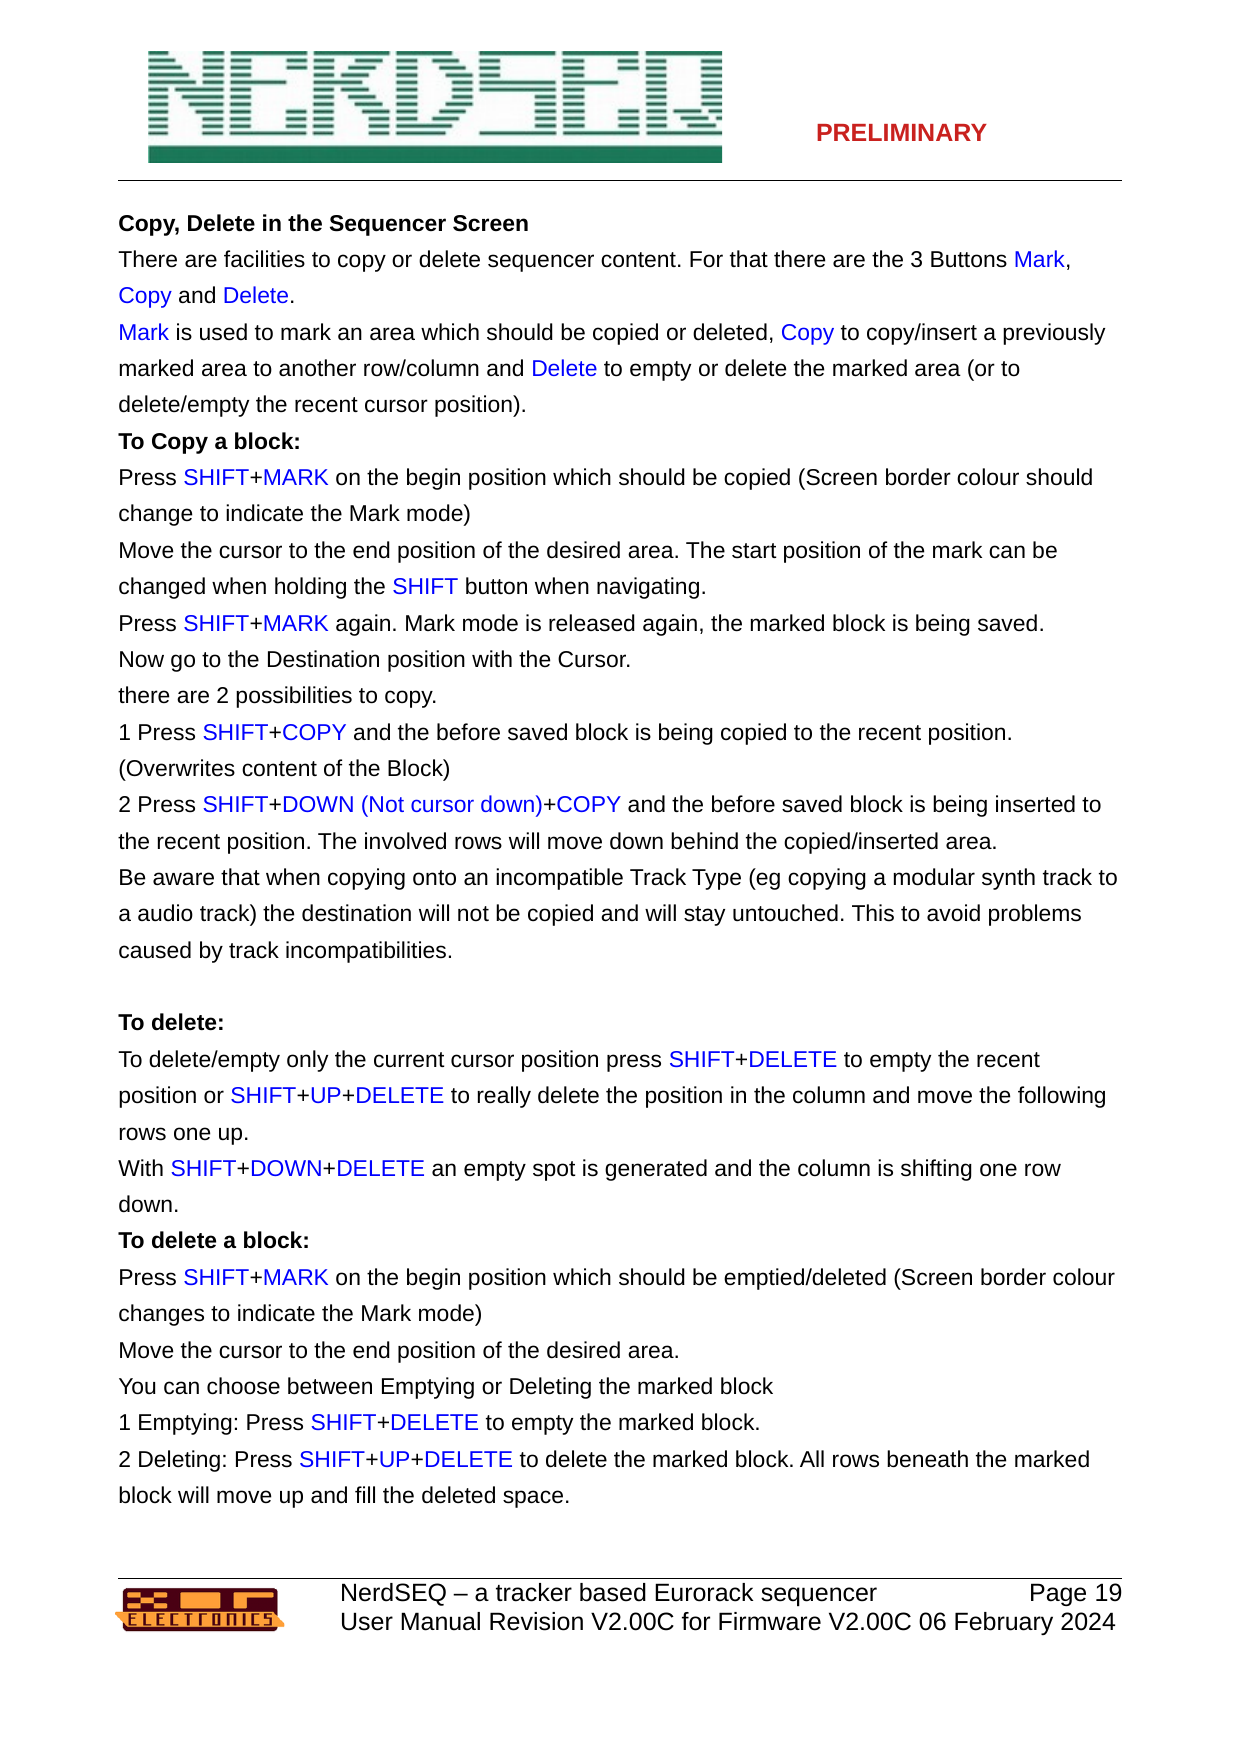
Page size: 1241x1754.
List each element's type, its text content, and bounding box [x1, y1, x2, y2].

text Move the cursor to the end position of the desired area. The start position of the mark can be changed when holding the SHIFT button when navigating. [118, 537, 1122, 599]
text To delete: [118, 1009, 1122, 1036]
text there are 2 possibilities to copy. [118, 682, 1122, 708]
text With SHIFT+DOWN+DELETE an empty spot is generated and the column is shifting one row down. [118, 1155, 1122, 1217]
picture [148, 51, 723, 163]
text Now go to the Destination position with the Cursor. [118, 646, 1122, 672]
text Be aware that when copying onto an incompatible Track Type (eg copying a modular synth track to a audio track) the destination will not be copied and will stay untouched. This to avoid problems caused by track incompatibilities. [118, 864, 1122, 963]
text Press SHIFT+MARK on the begin position which should be emptied/deleted (Screen border colour changes to indicate the Mark mode) [118, 1264, 1122, 1327]
text 1 Press SHIFT+COPY and the before saved block is being copied to the recent position. (Overwrites content of the Block) [118, 718, 1122, 781]
text Mark is used to mark an area which should be copied or deleted, Copy to copy/insert a previously marked area to another row/column and Delete to empty or delete the marked area (or to delete/empty the recent cursor position). [118, 319, 1122, 418]
text To delete/empty only the current cursor position press SHIFT+DELETE to empty the recent position or SHIFT+UP+DELETE to really delete the position in the column and move the following rows one up. [118, 1046, 1122, 1145]
text You can choose between Emptying or Deleting the marked block [118, 1373, 1122, 1399]
text 2 Deleting: Press SHIFT+UP+DELETE to delete the marked block. All rows beneath the marked block will move up and fill the deleted space. [118, 1446, 1122, 1508]
text 1 Emptying: Press SHIFT+DELETE to empty the marked block. [118, 1409, 1122, 1436]
picture [115, 1584, 285, 1634]
text 2 Press SHIFT+DOWN (Not cursor down)+COPY and the before saved block is being inserted to the recent position. The involved rows will move down behind the copied/inserted area. [118, 791, 1122, 854]
text There are facilities to copy or delete sequencer content. For that there are the 3 Buttons Mark, Copy and Delete. [118, 246, 1122, 309]
text To delete a block: [118, 1227, 1122, 1254]
text Move the cursor to the end position of the desired area. [118, 1337, 1122, 1363]
text Copy, Delete in the Sequencer Screen [118, 209, 1122, 236]
text Press SHIFT+MARK on the begin position which should be copied (Screen border colour should change to indicate the Mark mode) [118, 464, 1122, 527]
text To Copy a block: [118, 428, 1122, 454]
text Press SHIFT+MARK again. Mark mode is released again, the marked block is being saved. [118, 609, 1122, 636]
